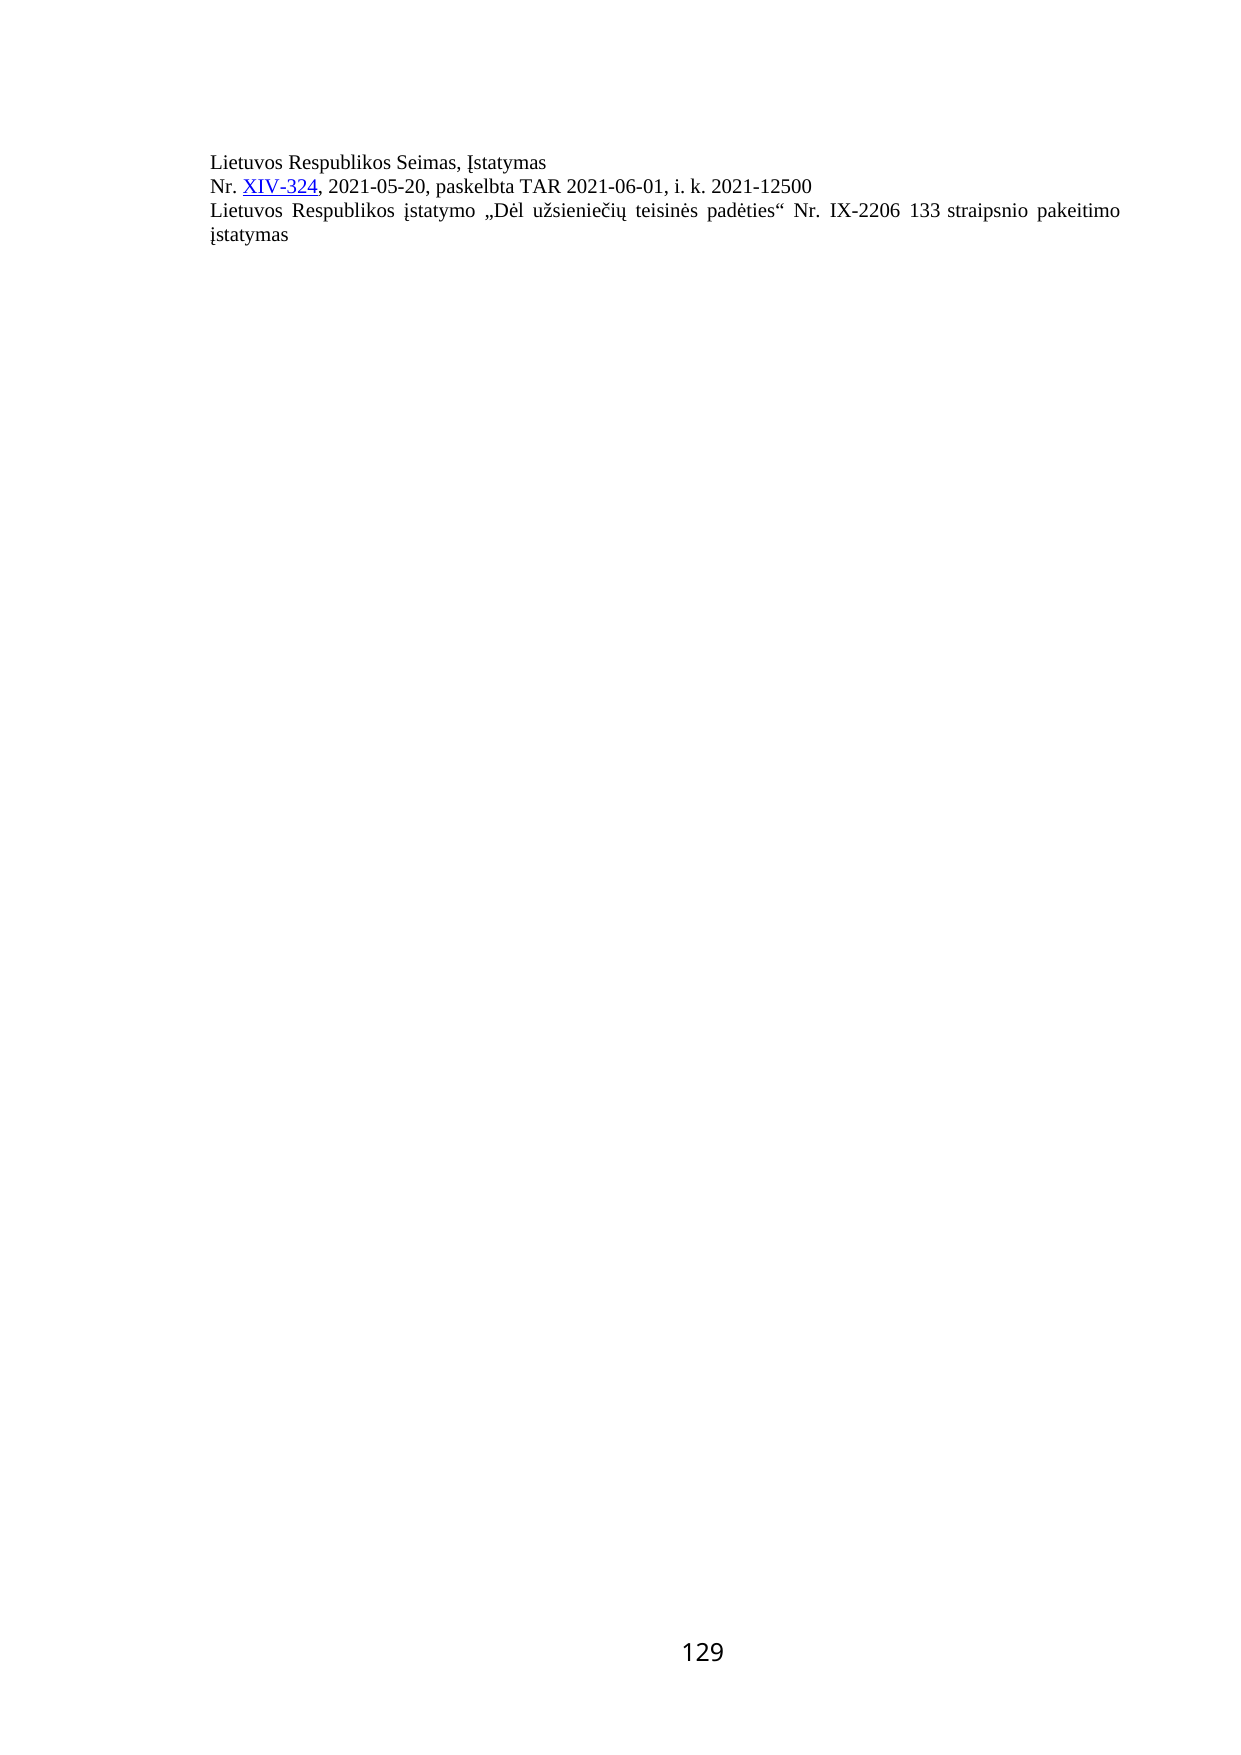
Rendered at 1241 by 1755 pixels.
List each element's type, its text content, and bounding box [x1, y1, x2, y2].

text Nr. XIV-324, 2021-05-20, paskelbta TAR 2021-06-01, i. k. 2021-12500 [210, 174, 1120, 198]
text Lietuvos Respublikos įstatymo „Dėl užsieniečių teisinės padėties“ Nr. IX-2206 133 straipsnio pakeitimo įstatymas [210, 198, 1120, 246]
text Lietuvos Respublikos Seimas, Įstatymas [210, 150, 1120, 174]
